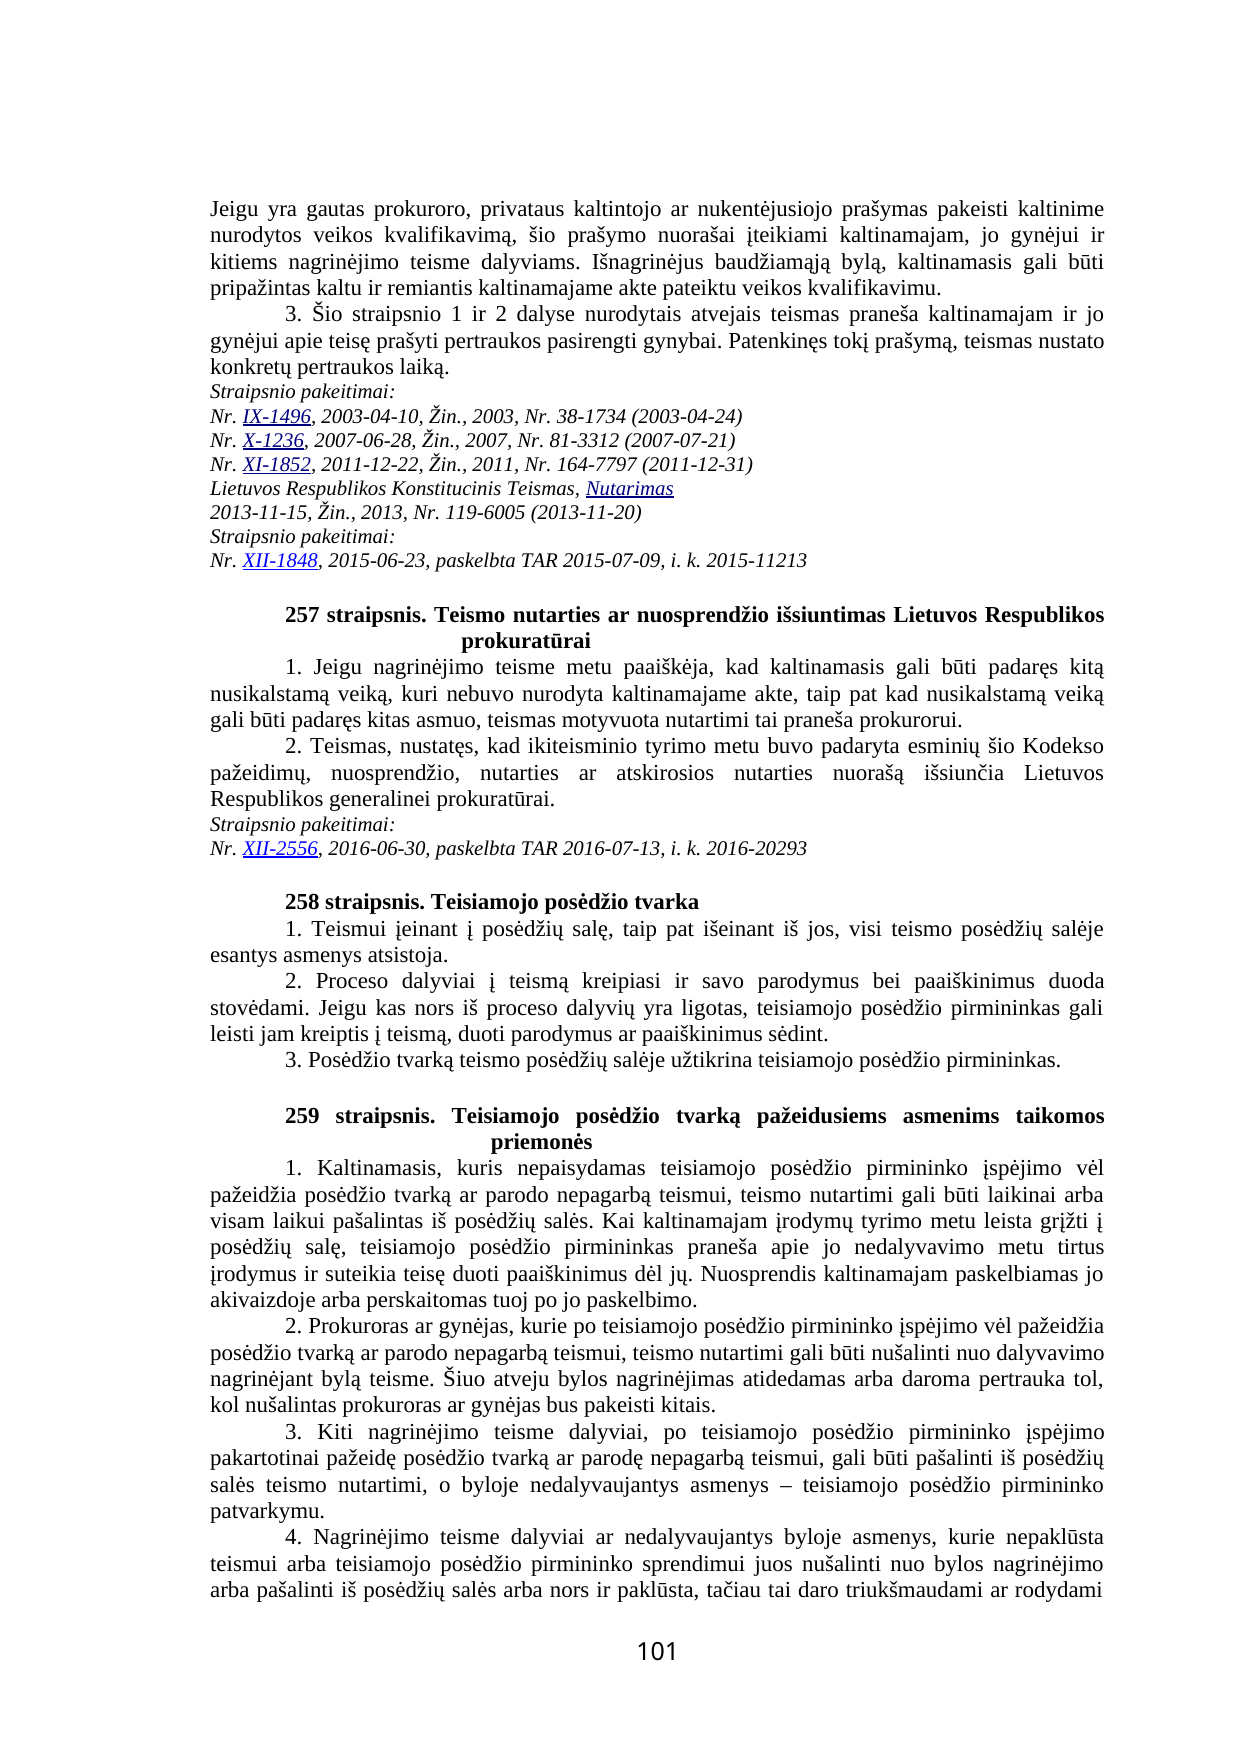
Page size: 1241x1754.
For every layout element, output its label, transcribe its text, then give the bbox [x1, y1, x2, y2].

text Straipsnio pakeitimai: [210, 379, 1106, 403]
text 2013-11-15, Žin., 2013, Nr. 119-6005 (2013-11-20) [210, 500, 1106, 524]
text Lietuvos Respublikos Konstitucinis Teismas, Nutarimas [210, 476, 1106, 500]
text Nr. XI-1852, 2011-12-22, Žin., 2011, Nr. 164-7797 (2011-12-31) [210, 452, 1106, 476]
text 4. Nagrinėjimo teisme dalyviai ar nedalyvaujantys byloje asmenys, kurie nepaklūsta teismui arba teisiamojo posėdžio pirmininko sprendimui juos nušalinti nuo bylos nagrinėjimo arba pašalinti iš posėdžių salės arba nors ir paklūsta, tačiau tai daro triukšmaudami ar rodydami [210, 1523, 1106, 1602]
text 1. Kaltinamasis, kuris nepaisydamas teisiamojo posėdžio pirmininko įspėjimo vėl pažeidžia posėdžio tvarką ar parodo nepagarbą teismui, teismo nutartimi gali būti laikinai arba visam laikui pašalintas iš posėdžių salės. Kai kaltinamajam įrodymų tyrimo metu leista grįžti į posėdžių salę, teisiamojo posėdžio pirmininkas praneša apie jo nedalyvavimo metu tirtus įrodymus ir suteikia teisę duoti paaiškinimus dėl jų. Nuosprendis kaltinamajam paskelbiamas jo akivaizdoje arba perskaitomas tuoj po jo paskelbimo. [210, 1154, 1106, 1312]
text 258 straipsnis. Teisiamojo posėdžio tvarka [210, 888, 1106, 915]
text Straipsnio pakeitimai: [210, 524, 1106, 548]
text Nr. X-1236, 2007-06-28, Žin., 2007, Nr. 81-3312 (2007-07-21) [210, 428, 1106, 452]
text Straipsnio pakeitimai: [210, 812, 1106, 836]
text Nr. XII-2556, 2016-06-30, paskelbta TAR 2016-07-13, i. k. 2016-20293 [210, 836, 1106, 860]
text 259 straipsnis. Teisiamojo posėdžio tvarką pažeidusiems asmenims taikomos priemonės [285, 1102, 1106, 1154]
text Nr. IX-1496, 2003-04-10, Žin., 2003, Nr. 38-1734 (2003-04-24) [210, 403, 1106, 428]
text Jeigu yra gautas prokuroro, privataus kaltintojo ar nukentėjusiojo prašymas pakeisti kaltinime nurodytos veikos kvalifikavimą, šio prašymo nuorašai įteikiami kaltinamajam, jo gynėjui ir kitiems nagrinėjimo teisme dalyviams. Išnagrinėjus baudžiamąją bylą, kaltinamasis gali būti pripažintas kaltu ir remiantis kaltinamajame akte pateiktu veikos kvalifikavimu. [210, 195, 1106, 300]
text 2. Prokuroras ar gynėjas, kurie po teisiamojo posėdžio pirmininko įspėjimo vėl pažeidžia posėdžio tvarką ar parodo nepagarbą teismui, teismo nutartimi gali būti nušalinti nuo dalyvavimo nagrinėjant bylą teisme. Šiuo atveju bylos nagrinėjimas atidedamas arba daroma pertrauka tol, kol nušalintas prokuroras ar gynėjas bus pakeisti kitais. [210, 1312, 1106, 1418]
text 1. Teismui įeinant į posėdžių salę, taip pat išeinant iš jos, visi teismo posėdžių salėje esantys asmenys atsistoja. [210, 915, 1106, 967]
text 2. Proceso dalyviai į teismą kreipiasi ir savo parodymus bei paaiškinimus duoda stovėdami. Jeigu kas nors iš proceso dalyvių yra ligotas, teisiamojo posėdžio pirmininkas gali leisti jam kreiptis į teismą, duoti parodymus ar paaiškinimus sėdint. [210, 967, 1106, 1047]
text 3. Kiti nagrinėjimo teisme dalyviai, po teisiamojo posėdžio pirmininko įspėjimo pakartotinai pažeidę posėdžio tvarką ar parodę nepagarbą teismui, gali būti pašalinti iš posėdžių salės teismo nutartimi, o byloje nedalyvaujantys asmenys – teisiamojo posėdžio pirmininko patvarkymu. [210, 1418, 1106, 1523]
text 257 straipsnis. Teismo nutarties ar nuosprendžio išsiuntimas Lietuvos Respublikos prokuratūrai [285, 601, 1106, 653]
text 3. Šio straipsnio 1 ir 2 dalyse nurodytais atvejais teismas praneša kaltinamajam ir jo gynėjui apie teisę prašyti pertraukos pasirengti gynybai. Patenkinęs tokį prašymą, teismas nustato konkretų pertraukos laiką. [210, 300, 1106, 379]
text 3. Posėdžio tvarką teismo posėdžių salėje užtikrina teisiamojo posėdžio pirmininkas. [210, 1047, 1106, 1073]
text Nr. XII-1848, 2015-06-23, paskelbta TAR 2015-07-09, i. k. 2015-11213 [210, 548, 1106, 572]
text 1. Jeigu nagrinėjimo teisme metu paaiškėja, kad kaltinamasis gali būti padaręs kitą nusikalstamą veiką, kuri nebuvo nurodyta kaltinamajame akte, taip pat kad nusikalstamą veiką gali būti padaręs kitas asmuo, teismas motyvuota nutartimi tai praneša prokurorui. [210, 653, 1106, 732]
text 2. Teismas, nustatęs, kad ikiteisminio tyrimo metu buvo padaryta esminių šio Kodekso pažeidimų, nuosprendžio, nutarties ar atskirosios nutarties nuorašą išsiunčia Lietuvos Respublikos generalinei prokuratūrai. [210, 732, 1106, 812]
